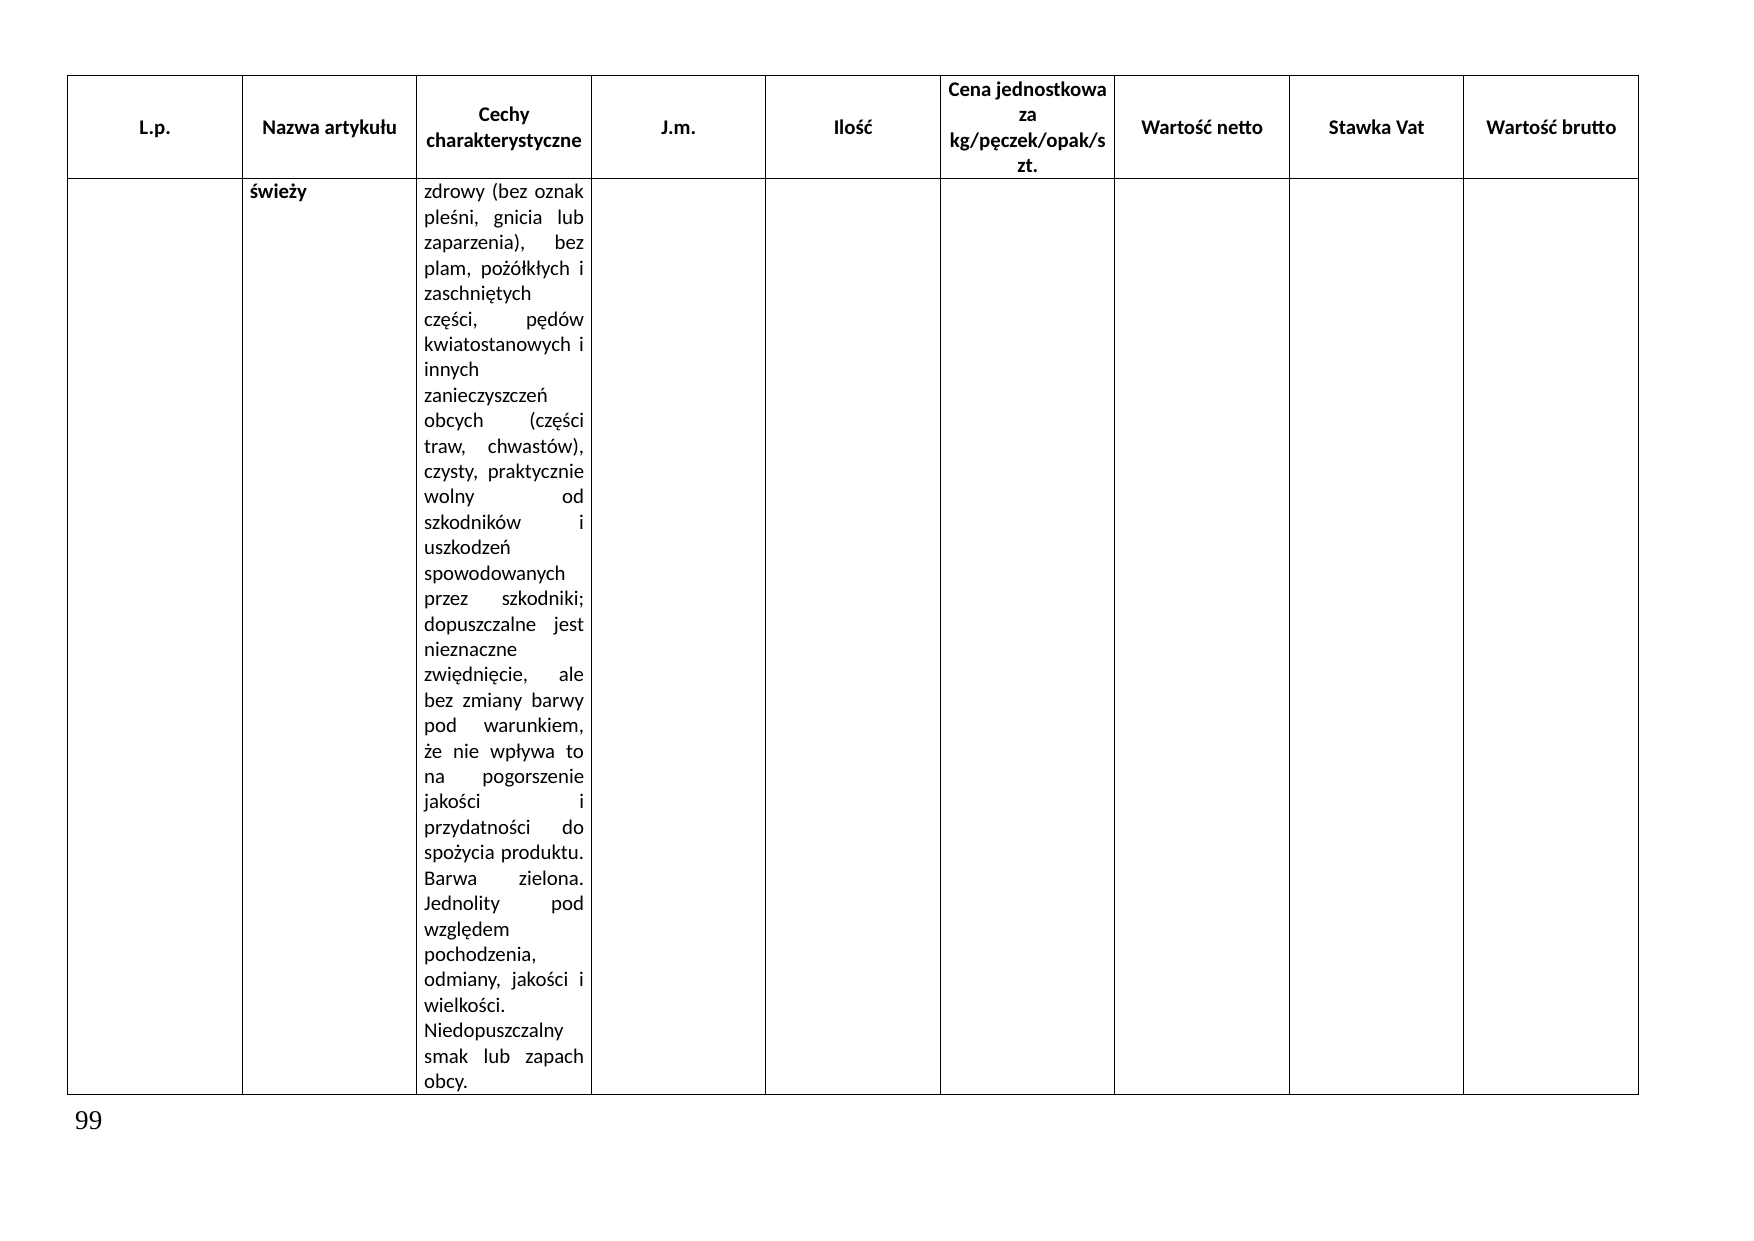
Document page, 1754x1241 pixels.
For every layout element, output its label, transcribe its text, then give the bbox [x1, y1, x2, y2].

table_cell [68, 179, 242, 1094]
table_cell [1115, 179, 1289, 1094]
table_header Cena jednostkowa za kg/pęczek/opak/szt. [941, 76, 1114, 178]
table_cell [1290, 179, 1463, 1094]
table_cell [592, 179, 765, 1094]
table_cell świeży [243, 179, 416, 1094]
table_header L.p. [68, 76, 242, 178]
table_header Wartość brutto [1464, 76, 1638, 178]
table_header J.m. [592, 76, 765, 178]
table_cell [1464, 179, 1638, 1094]
table_header Ilość [766, 76, 940, 178]
table_cell zdrowy (bez oznak pleśni, gnicia lub zaparzenia), bez plam, pożółkłych i zaschniętych części, pędów kwiatostanowych i innych zanieczyszczeń obcych (części traw, chwastów), czysty, praktycznie wolny od szkodników i uszkodzeń spowodowanych przez szkodniki; dopuszczalne jest nieznaczne zwiędnięcie, ale bez zmiany barwy pod warunkiem, że nie wpływa to na pogorszenie jakości i przydatności do spożycia produktu. Barwa zielona. Jednolity pod względem pochodzenia, odmiany, jakości i wielkości. Niedopuszczalny smak lub zapach obcy. [417, 179, 591, 1094]
table_cell [766, 179, 940, 1094]
table_header Stawka Vat [1290, 76, 1463, 178]
table_header Wartość netto [1115, 76, 1289, 178]
table_cell [941, 179, 1114, 1094]
table_header Nazwa artykułu [243, 76, 416, 178]
table_header Cechy charakterystyczne [417, 76, 591, 178]
